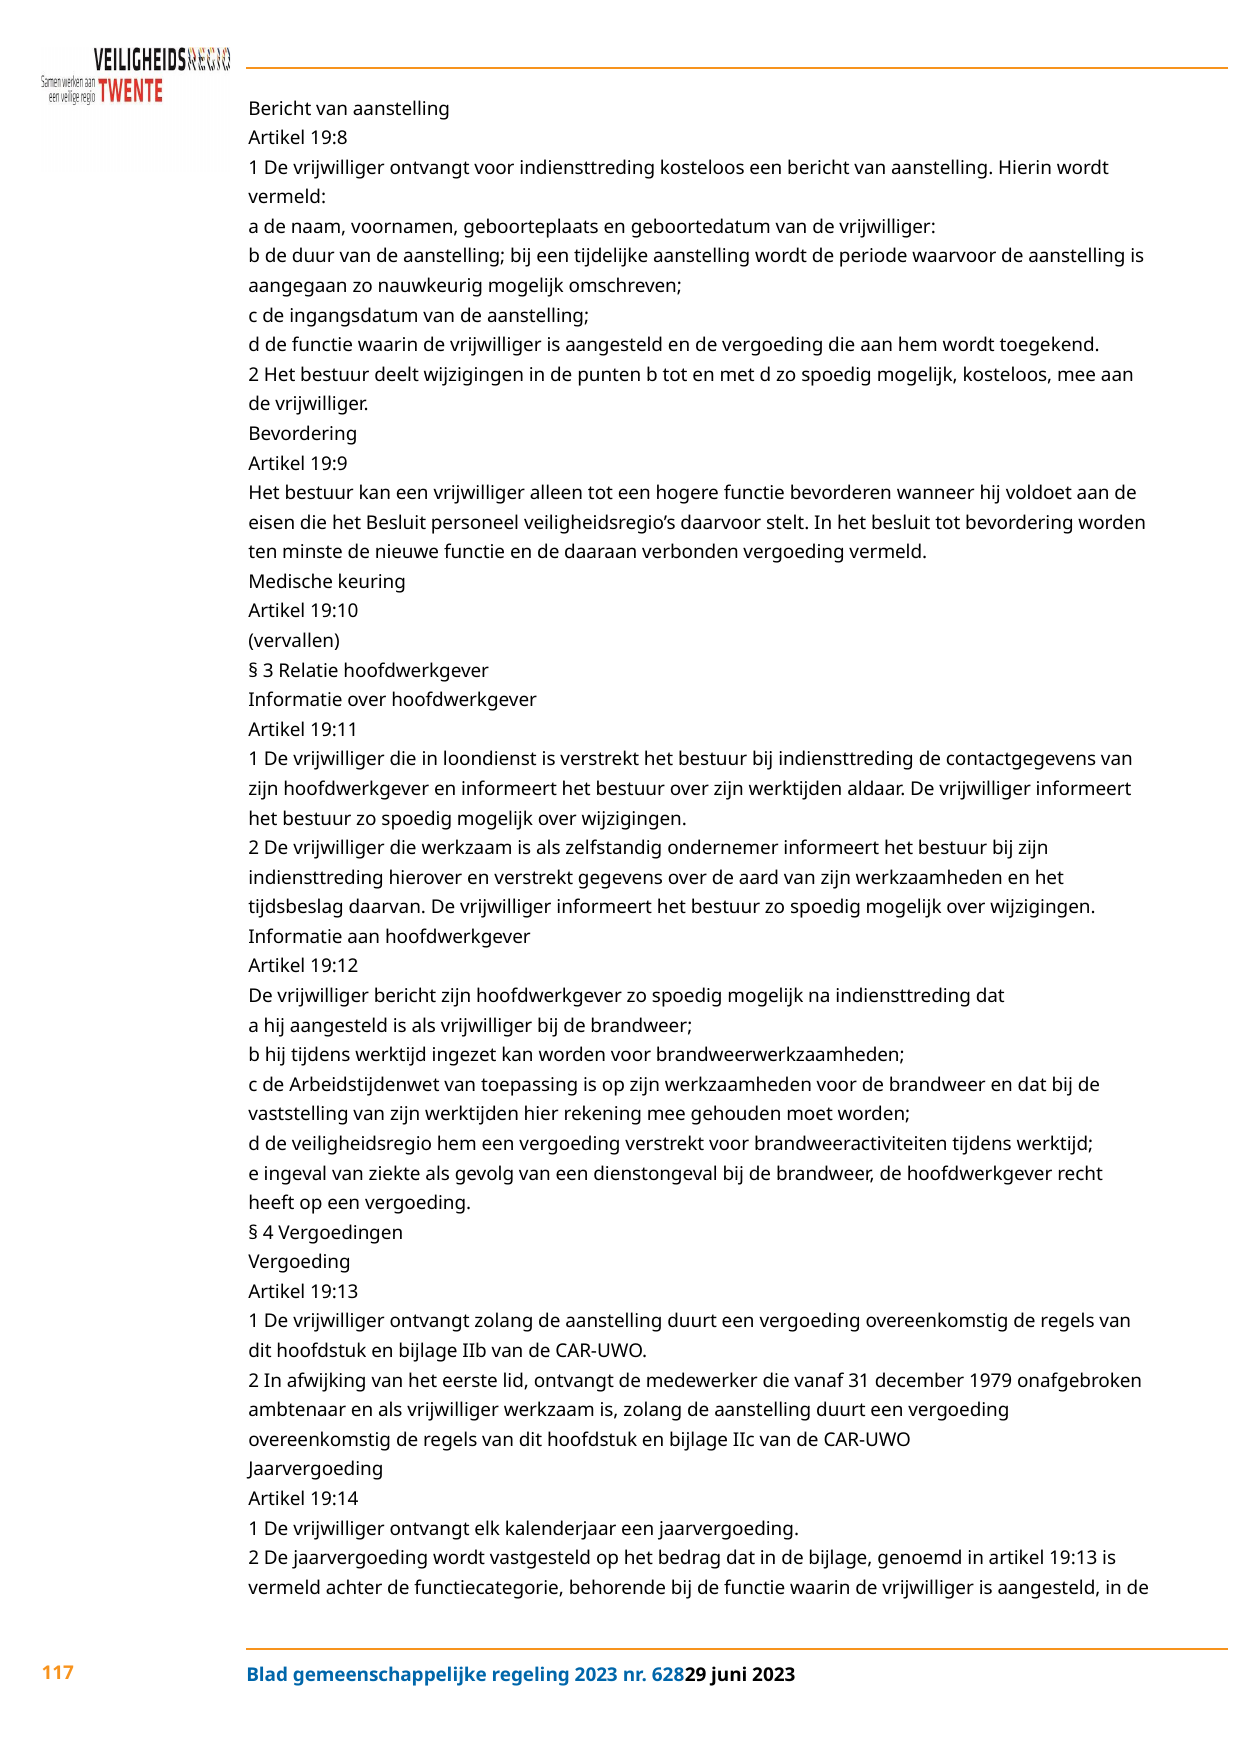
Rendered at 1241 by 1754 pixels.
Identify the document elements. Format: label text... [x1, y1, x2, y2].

text § 3 Relatie hoofdwerkgever [248, 657, 1152, 683]
text 2 De vrijwilliger die werkzaam is als zelfstandig ondernemer informeert het bestuur bij zijn indiensttreding hierover en verstrekt gegevens over de aard van zijn werkzaamheden en het tijdsbeslag daarvan. De vrijwilliger informeert het bestuur zo spoedig mogelijk over wijzigingen. [248, 834, 1152, 919]
text Vergoeding [248, 1248, 1152, 1274]
text Bevordering [248, 420, 1152, 446]
text 1 De vrijwilliger ontvangt voor indiensttreding kosteloos een bericht van aanstelling. Hierin wordt vermeld: [248, 154, 1152, 209]
text Artikel 19:8 [248, 124, 1152, 150]
text Bericht van aanstelling [248, 95, 1152, 121]
text b de duur van de aanstelling; bij een tijdelijke aanstelling wordt de periode waarvoor de aanstelling is aangegaan zo nauwkeurig mogelijk omschreven; [248, 243, 1152, 298]
text Artikel 19:9 [248, 450, 1152, 476]
text 2 In afwijking van het eerste lid, ontvangt de medewerker die vanaf 31 december 1979 onafgebroken ambtenaar en als vrijwilliger werkzaam is, zolang de aanstelling duurt een vergoeding overeenkomstig de regels van dit hoofdstuk en bijlage IIc van de CAR-UWO [248, 1367, 1152, 1452]
text Artikel 19:12 [248, 953, 1152, 978]
text Informatie over hoofdwerkgever [248, 686, 1152, 712]
text 2 Het bestuur deelt wijzigingen in de punten b tot en met d zo spoedig mogelijk, kosteloos, mee aan de vrijwilliger. [248, 361, 1152, 416]
text e ingeval van ziekte als gevolg van een dienstongeval bij de brandweer, de hoofdwerkgever recht heeft op een vergoeding. [248, 1160, 1152, 1215]
text Het bestuur kan een vrijwilliger alleen tot een hogere functie bevorderen wanneer hij voldoet aan de eisen die het Besluit personeel veiligheidsregio’s daarvoor stelt. In het besluit tot bevordering worden ten minste de nieuwe functie en de daaraan verbonden vergoeding vermeld. [248, 479, 1152, 564]
text a hij aangesteld is als vrijwilliger bij de brandweer; [248, 1012, 1152, 1038]
text d de veiligheidsregio hem een vergoeding verstrekt voor brandweeractiviteiten tijdens werktijd; [248, 1130, 1152, 1156]
text 1 De vrijwilliger die in loondienst is verstrekt het bestuur bij indiensttreding de contactgegevens van zijn hoofdwerkgever en informeert het bestuur over zijn werktijden aldaar. De vrijwilliger informeert het bestuur zo spoedig mogelijk over wijzigingen. [248, 746, 1152, 831]
text 2 De jaarvergoeding wordt vastgesteld op het bedrag dat in de bijlage, genoemd in artikel 19:13 is vermeld achter de functiecategorie, behorende bij de functie waarin de vrijwilliger is aangesteld, in de [248, 1544, 1152, 1600]
text De vrijwilliger bericht zijn hoofdwerkgever zo spoedig mogelijk na indiensttreding dat [248, 982, 1152, 1008]
text Artikel 19:10 [248, 598, 1152, 623]
text a de naam, voornamen, geboorteplaats en geboortedatum van de vrijwilliger: [248, 213, 1152, 239]
text b hij tijdens werktijd ingezet kan worden voor brandweerwerkzaamheden; [248, 1041, 1152, 1067]
text 1 De vrijwilliger ontvangt zolang de aanstelling duurt een vergoeding overeenkomstig de regels van dit hoofdstuk en bijlage IIb van de CAR-UWO. [248, 1308, 1152, 1363]
text d de functie waarin de vrijwilliger is aangesteld en de vergoeding die aan hem wordt toegekend. [248, 331, 1152, 357]
text Artikel 19:11 [248, 716, 1152, 742]
text Jaarvergoeding [248, 1456, 1152, 1481]
text 1 De vrijwilliger ontvangt elk kalenderjaar een jaarvergoeding. [248, 1515, 1152, 1541]
text § 4 Vergoedingen [248, 1219, 1152, 1245]
text Artikel 19:13 [248, 1278, 1152, 1304]
text (vervallen) [248, 627, 1152, 653]
text Informatie aan hoofdwerkgever [248, 923, 1152, 949]
picture [41, 47, 231, 172]
text c de Arbeidstijdenwet van toepassing is op zijn werkzaamheden voor de brandweer en dat bij de vaststelling van zijn werktijden hier rekening mee gehouden moet worden; [248, 1071, 1152, 1126]
text Artikel 19:14 [248, 1485, 1152, 1511]
text c de ingangsdatum van de aanstelling; [248, 302, 1152, 328]
text Medische keuring [248, 568, 1152, 594]
